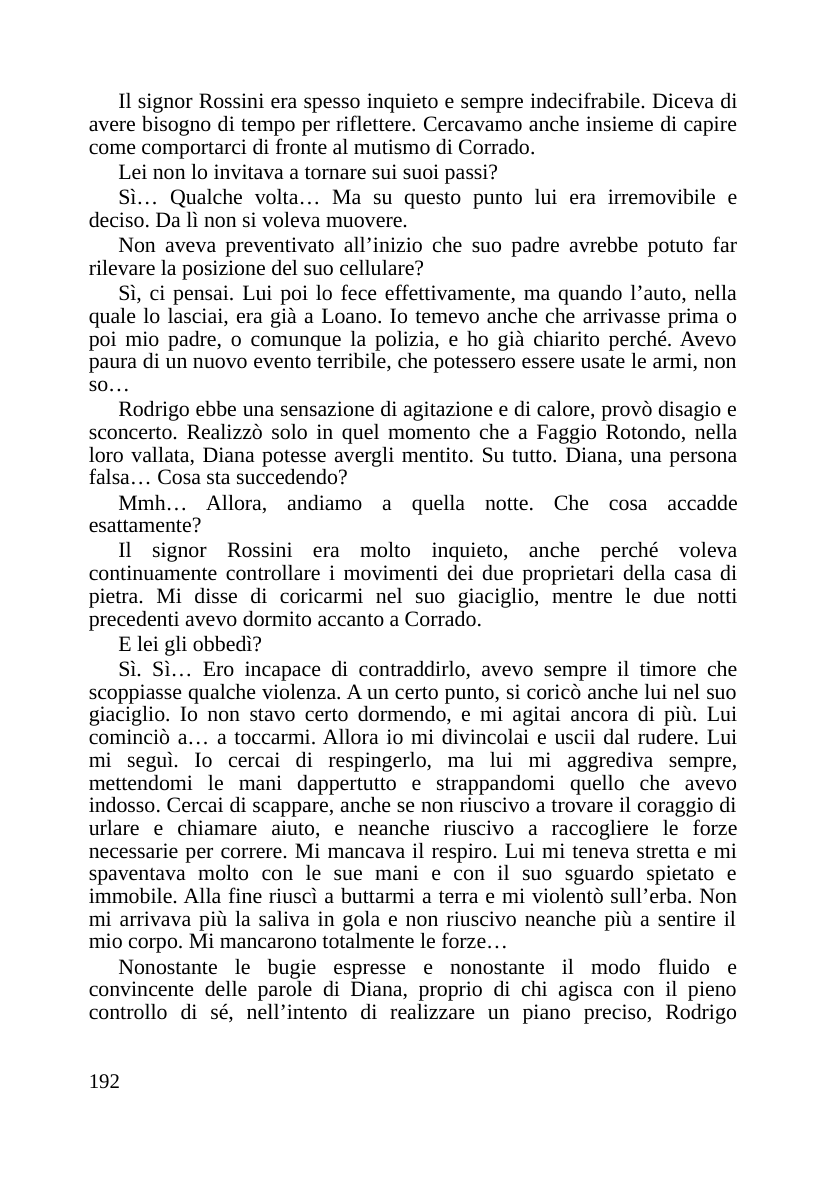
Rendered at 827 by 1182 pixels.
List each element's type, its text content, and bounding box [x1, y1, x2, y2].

text Sì, ci pensai. Lui poi lo fece effettivamente, ma quando l’auto, nella quale lo lasciai, era già a Loano. Io temevo anche che arrivasse prima o poi mio padre, o comunque la polizia, e ho già chiarito perché. Avevo paura di un nuovo evento terribile, che potessero essere usate le armi, non so… [88, 280, 738, 396]
text Lei non lo invitava a tornare sui suoi passi? [88, 159, 738, 184]
text Sì. Sì… Ero incapace di contraddirlo, avevo sempre il timore che scoppiasse qualche violenza. A un certo punto, si coricò anche lui nel suo giaciglio. Io non stavo certo dormendo, e mi agitai ancora di più. Lui cominciò a… a toccarmi. Allora io mi divincolai e uscii dal rudere. Lui mi seguì. Io cercai di respingerlo, ma lui mi aggrediva sempre, mettendomi le mani dappertutto e strappandomi quello che avevo indosso. Cercai di scappare, anche se non riuscivo a trovare il coraggio di urlare e chiamare aiuto, e neanche riuscivo a raccogliere le forze necessarie per correre. Mi mancava il respiro. Lui mi teneva stretta e mi spaventava molto con le sue mani e con il suo sguardo spietato e immobile. Alla fine riuscì a buttarmi a terra e mi violentò sull’erba. Non mi arrivava più la saliva in gola e non riuscivo neanche più a sentire il mio corpo. Mi mancarono totalmente le forze… [88, 656, 738, 954]
text Sì… Qualche volta… Ma su questo punto lui era irremovibile e deciso. Da lì non si voleva muovere. [88, 184, 738, 232]
text E lei gli obbedì? [88, 631, 738, 656]
text Il signor Rossini era spesso inquieto e sempre indecifrabile. Diceva di avere bisogno di tempo per riflettere. Cercavamo anche insieme di capire come comportarci di fronte al mutismo di Corrado. [88, 88, 738, 159]
text Rodrigo ebbe una sensazione di agitazione e di calore, provò disagio e sconcerto. Realizzò solo in quel momento che a Faggio Rotondo, nella loro vallata, Diana potesse avergli mentito. Su tutto. Diana, una persona falsa… Cosa sta succedendo? [88, 396, 738, 489]
text Il signor Rossini era molto inquieto, anche perché voleva continuamente controllare i movimenti dei due proprietari della casa di pietra. Mi disse di coricarmi nel suo giaciglio, mentre le due notti precedenti avevo dormito accanto a Corrado. [88, 537, 738, 631]
text Non aveva preventivato all’inizio che suo padre avrebbe potuto far rilevare la posizione del suo cellulare? [88, 232, 738, 280]
text Mmh… Allora, andiamo a quella notte. Che cosa accadde esattamente? [88, 489, 738, 537]
text Nonostante le bugie espresse e nonostante il modo fluido e convincente delle parole di Diana, proprio di chi agisca con il pieno controllo di sé, nell’intento di realizzare un piano preciso, Rodrigo [88, 954, 738, 1024]
